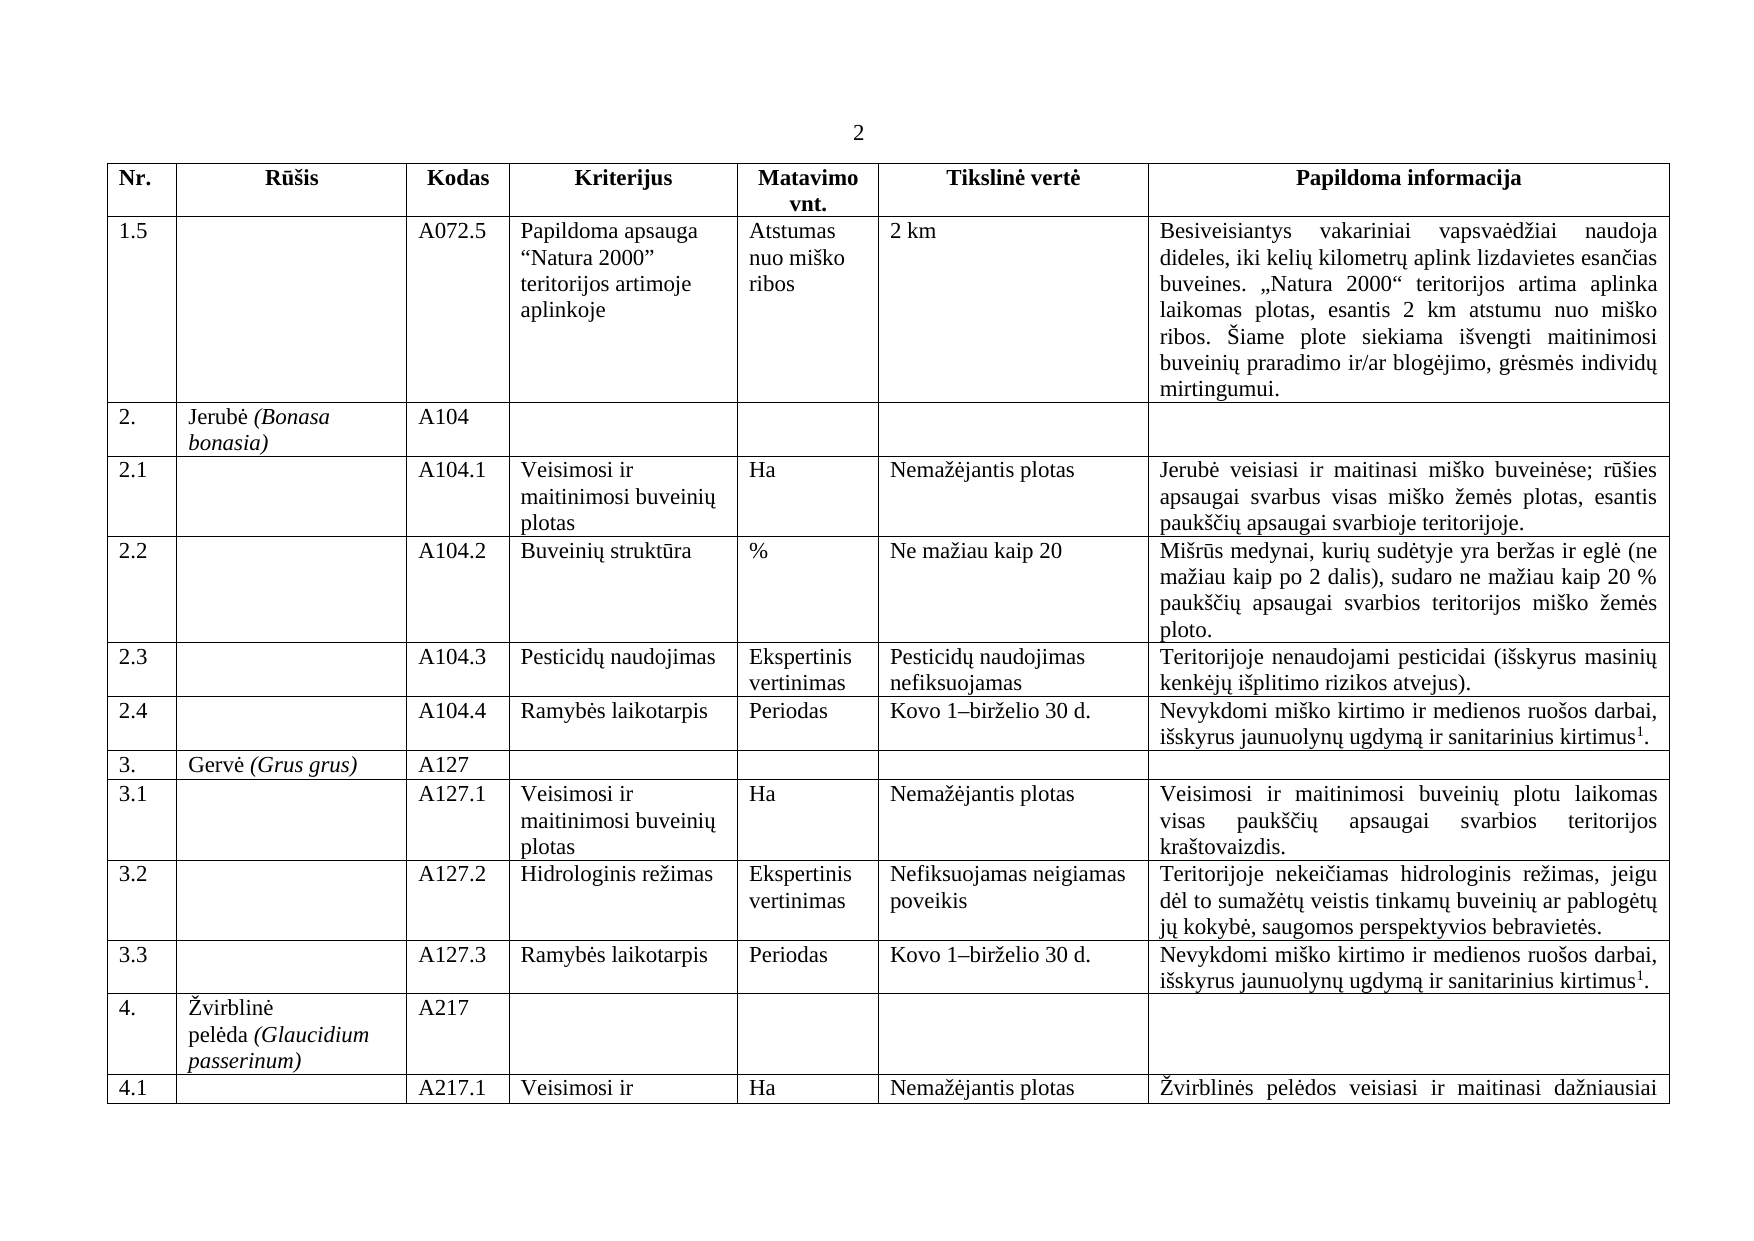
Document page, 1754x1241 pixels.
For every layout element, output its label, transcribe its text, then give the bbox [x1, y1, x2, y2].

table_cell [177, 861, 406, 939]
table_cell Pesticidų naudojimas nefiksuojamas [879, 643, 1148, 696]
table_cell Buveinių struktūra [510, 537, 737, 642]
table_cell [177, 217, 406, 402]
table_header Kodas [407, 164, 509, 216]
table_cell 2.3 [108, 643, 176, 696]
table_cell Papildoma apsauga “Natura 2000” teritorijos artimoje aplinkoje [510, 217, 737, 402]
table_cell [177, 780, 406, 859]
table_cell A127.1 [407, 780, 509, 859]
table_cell 3.2 [108, 861, 176, 939]
table_cell Ha [738, 1075, 878, 1103]
table_cell Nemažėjantis plotas [879, 780, 1148, 859]
table_cell A104.2 [407, 537, 509, 642]
table_cell Veisimosi ir maitinimosi buveinių plotas [510, 780, 737, 859]
table_cell Atstumas nuo miško ribos [738, 217, 878, 402]
table_cell A104.4 [407, 697, 509, 749]
table_cell Teritorijoje nenaudojami pesticidai (išskyrus masinių kenkėjų išplitimo rizikos atvejus). [1149, 643, 1669, 696]
table_cell 2 km [879, 217, 1148, 402]
table_cell Ramybės laikotarpis [510, 941, 737, 993]
table_cell Ha [738, 780, 878, 859]
table_cell [177, 537, 406, 642]
table_cell A127.3 [407, 941, 509, 993]
table_cell Jerubė (Bonasa bonasia) [177, 403, 406, 456]
table_cell Jerubė veisiasi ir maitinasi miško buveinėse; rūšies apsaugai svarbus visas miško žemės plotas, esantis paukščių apsaugai svarbioje teritorijoje. [1149, 457, 1669, 536]
table_cell 2.1 [108, 457, 176, 536]
table_cell 2.2 [108, 537, 176, 642]
table_cell A127.2 [407, 861, 509, 939]
table_cell Ekspertinis vertinimas [738, 861, 878, 939]
table_cell [510, 403, 737, 456]
table_cell Pesticidų naudojimas [510, 643, 737, 696]
table_cell % [738, 537, 878, 642]
table_cell Ne mažiau kaip 20 [879, 537, 1148, 642]
table_cell [177, 1075, 406, 1103]
table_cell Veisimosi ir maitinimosi buveinių plotas [510, 457, 737, 536]
table_cell 3.3 [108, 941, 176, 993]
table_cell [177, 697, 406, 749]
table_cell Ha [738, 457, 878, 536]
table_cell [510, 751, 737, 779]
table_header Papildoma informacija [1149, 164, 1669, 216]
table_cell [177, 941, 406, 993]
table_cell Ekspertinis vertinimas [738, 643, 878, 696]
table_cell Periodas [738, 941, 878, 993]
table_cell [510, 994, 737, 1073]
table_cell [738, 994, 878, 1073]
table_cell 1.5 [108, 217, 176, 402]
table_cell Hidrologinis režimas [510, 861, 737, 939]
table_cell Teritorijoje nekeičiamas hidrologinis režimas, jeigu dėl to sumažėtų veistis tinkamų buveinių ar pablogėtų jų kokybė, saugomos perspektyvios bebravietės. [1149, 861, 1669, 939]
table_cell A104.3 [407, 643, 509, 696]
table_cell Mišrūs medynai, kurių sudėtyje yra beržas ir eglė (ne mažiau kaip po 2 dalis), sudaro ne mažiau kaip 20 % paukščių apsaugai svarbios teritorijos miško žemės ploto. [1149, 537, 1669, 642]
table_cell Kovo 1–birželio 30 d. [879, 941, 1148, 993]
table_cell [879, 994, 1148, 1073]
table_header Rūšis [177, 164, 406, 216]
table_cell 2. [108, 403, 176, 456]
table_cell A104.1 [407, 457, 509, 536]
table_cell Gervė (Grus grus) [177, 751, 406, 779]
table_cell A072.5 [407, 217, 509, 402]
table_cell [879, 751, 1148, 779]
table_cell Nevykdomi miško kirtimo ir medienos ruošos darbai, išskyrus jaunuolynų ugdymą ir sanitarinius kirtimus1. [1149, 697, 1669, 749]
table_header Nr. [108, 164, 176, 216]
table_cell [738, 751, 878, 779]
table_cell 2.4 [108, 697, 176, 749]
table_cell [738, 403, 878, 456]
table_cell 4.1 [108, 1075, 176, 1103]
table_cell [879, 403, 1148, 456]
table_cell Žvirblinė pelėda (Glaucidium passerinum) [177, 994, 406, 1073]
table_cell Besiveisiantys vakariniai vapsvaėdžiai naudoja dideles, iki kelių kilometrų aplink lizdavietes esančias buveines. „Natura 2000“ teritorijos artima aplinka laikomas plotas, esantis 2 km atstumu nuo miško ribos. Šiame plote siekiama išvengti maitinimosi buveinių praradimo ir/ar blogėjimo, grėsmės individų mirtingumui. [1149, 217, 1669, 402]
table_cell 3. [108, 751, 176, 779]
table_cell Nevykdomi miško kirtimo ir medienos ruošos darbai, išskyrus jaunuolynų ugdymą ir sanitarinius kirtimus1. [1149, 941, 1669, 993]
table_cell Žvirblinės pelėdos veisiasi ir maitinasi dažniausiai [1149, 1075, 1669, 1103]
table_cell [1149, 994, 1669, 1073]
table_cell A217.1 [407, 1075, 509, 1103]
table_header Tikslinė vertė [879, 164, 1148, 216]
table_cell Nemažėjantis plotas [879, 457, 1148, 536]
table_cell 3.1 [108, 780, 176, 859]
table_cell Periodas [738, 697, 878, 749]
table_cell Nemažėjantis plotas [879, 1075, 1148, 1103]
table_cell 4. [108, 994, 176, 1073]
table_cell [1149, 751, 1669, 779]
table_cell Nefiksuojamas neigiamas poveikis [879, 861, 1148, 939]
table_cell [177, 643, 406, 696]
table_cell Veisimosi ir maitinimosi buveinių plotu laikomas visas paukščių apsaugai svarbios teritorijos kraštovaizdis. [1149, 780, 1669, 859]
table_cell [177, 457, 406, 536]
table_header Matavimo vnt. [738, 164, 878, 216]
table_cell A127 [407, 751, 509, 779]
table_cell A104 [407, 403, 509, 456]
table_cell Kovo 1–birželio 30 d. [879, 697, 1148, 749]
table_cell A217 [407, 994, 509, 1073]
table_cell [1149, 403, 1669, 456]
table_cell Ramybės laikotarpis [510, 697, 737, 749]
table_cell Veisimosi ir [510, 1075, 737, 1103]
table_header Kriterijus [510, 164, 737, 216]
